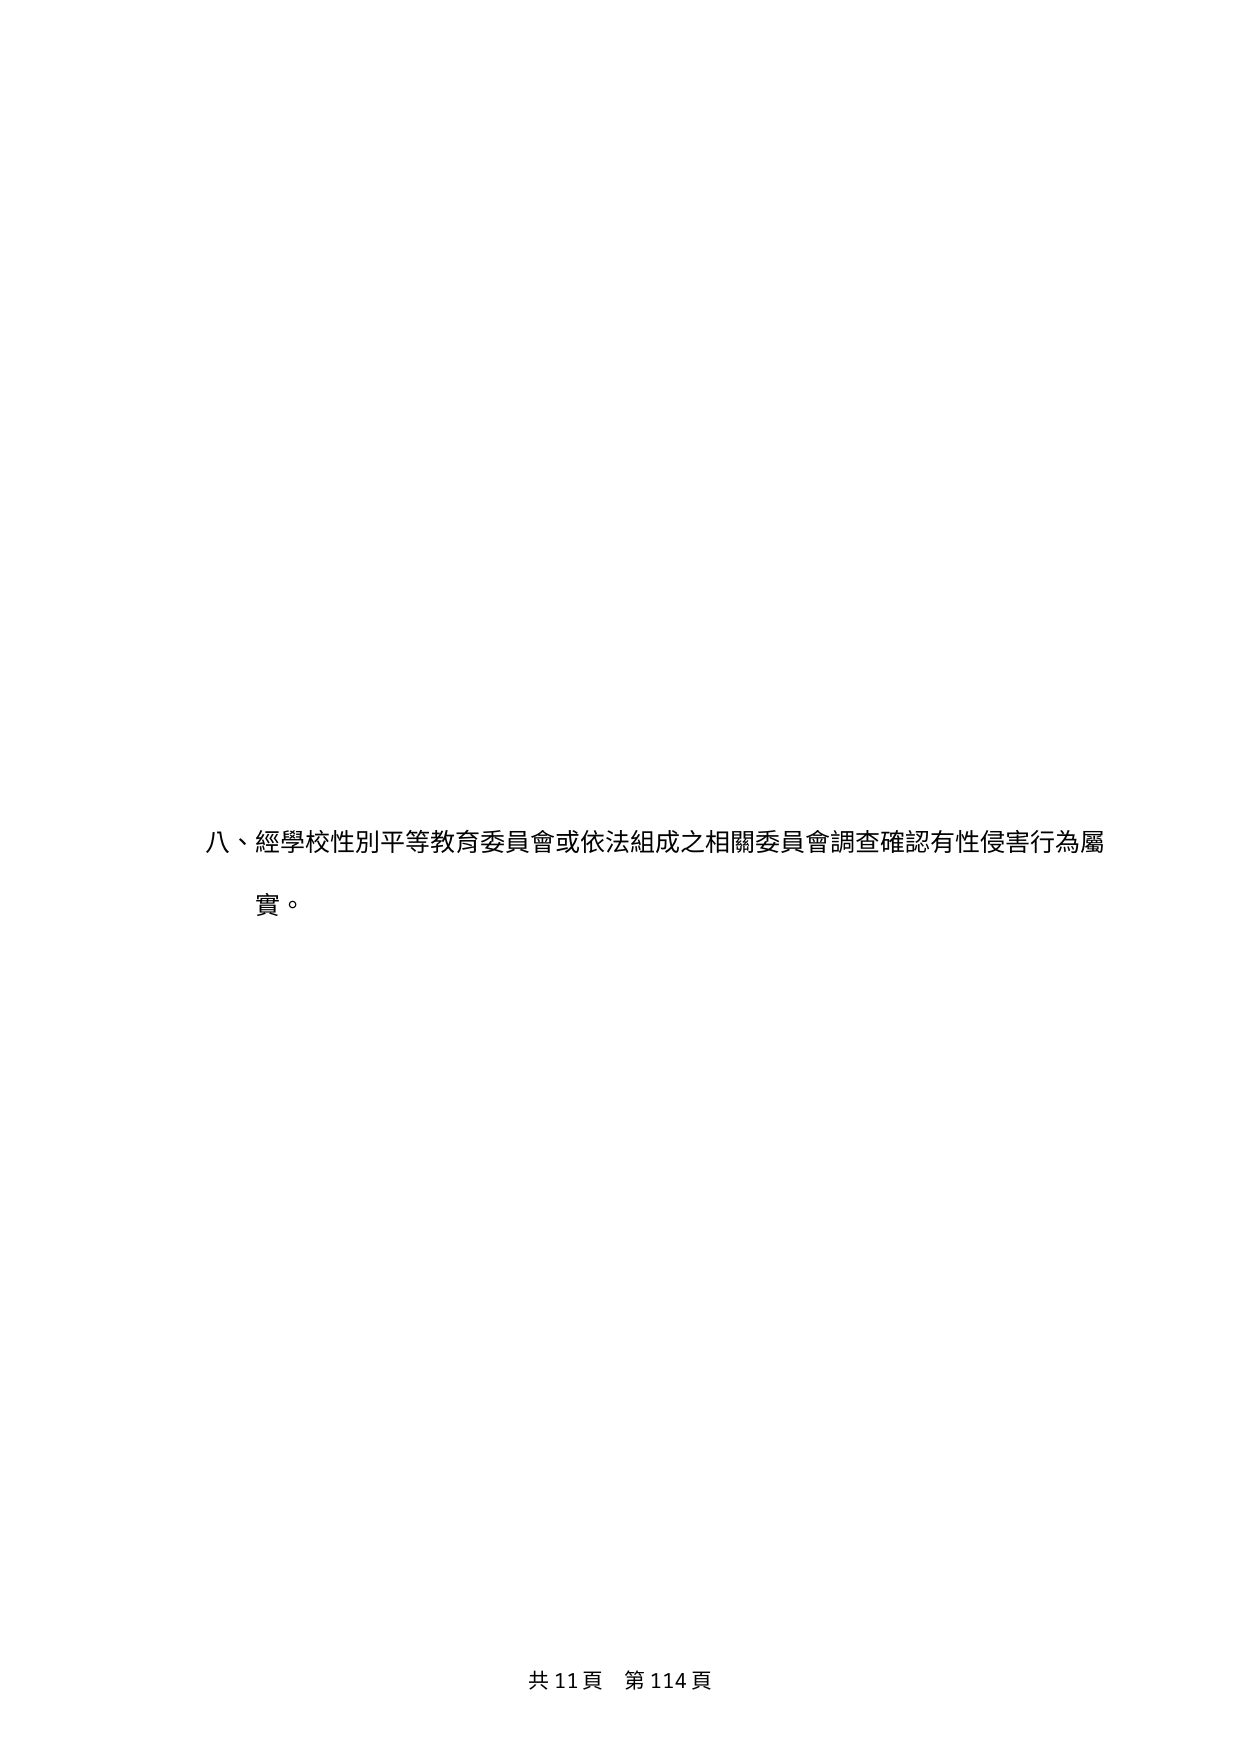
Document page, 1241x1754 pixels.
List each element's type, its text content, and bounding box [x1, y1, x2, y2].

text 八、經學校性別平等教育委員會或依法組成之相關委員會調查確認有性侵害行為屬實。 [206, 799, 1122, 924]
